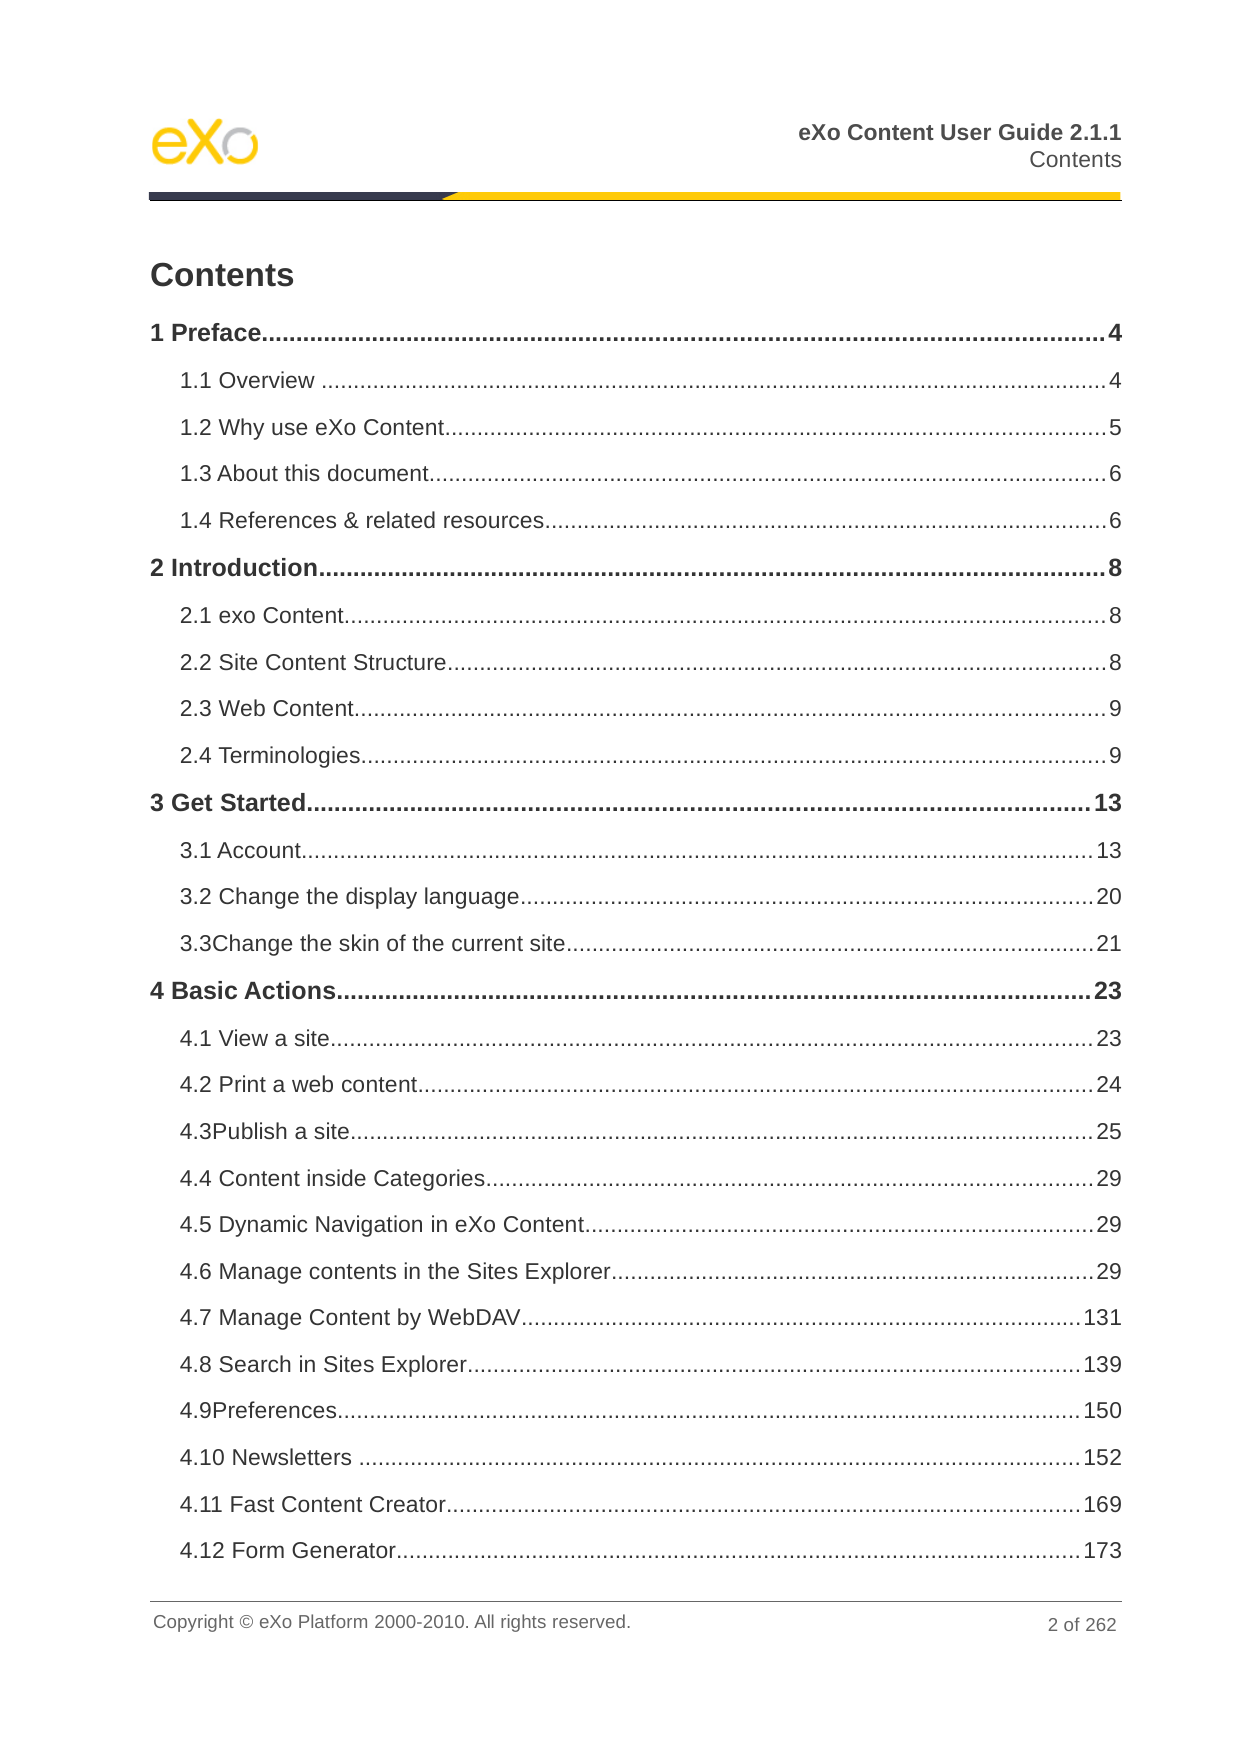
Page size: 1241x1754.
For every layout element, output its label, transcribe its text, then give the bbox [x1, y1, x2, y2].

text 1.1 Overview 4 [179, 366, 1122, 393]
text 4.8 Search in Sites Explorer 139 [179, 1350, 1122, 1377]
text 1.3 About this document 6 [179, 459, 1122, 487]
text 4.10 Newsletters 152 [179, 1443, 1122, 1470]
text 2.3 Web Content 9 [179, 694, 1122, 721]
text 4.3Publish a site 25 [179, 1117, 1122, 1144]
text 3.3Change the skin of the current site 21 [179, 929, 1122, 956]
subtitle Contents [150, 255, 1122, 293]
text 4.5 Dynamic Navigation in eXo Content 29 [179, 1211, 1122, 1238]
text 2.2 Site Content Structure 8 [179, 648, 1122, 675]
text 4 Basic Actions 23 [150, 976, 1122, 1005]
text 3.2 Change the display language 20 [179, 883, 1122, 910]
text 4.1 View a site 23 [179, 1024, 1122, 1051]
text 3.1 Account 13 [179, 836, 1122, 863]
text 4.6 Manage contents in the Sites Explorer 29 [179, 1257, 1122, 1284]
text 2.1 exo Content 8 [179, 601, 1122, 628]
text 4.9Preferences 150 [179, 1397, 1122, 1424]
text 4.2 Print a web content 24 [179, 1071, 1122, 1098]
text 2 Introduction 8 [150, 553, 1122, 582]
text 3 Get Started 13 [150, 787, 1122, 817]
text 4.4 Content inside Categories 29 [179, 1164, 1122, 1191]
text 1.4 References & related resources 6 [179, 506, 1122, 533]
picture [148, 192, 1121, 200]
text 4.11 Fast Content Creator 169 [179, 1490, 1122, 1517]
text 1.2 Why use eXo Content 5 [179, 413, 1122, 440]
text 2.4 Terminologies 9 [179, 741, 1122, 768]
text 4.12 Form Generator 173 [179, 1536, 1122, 1563]
picture [152, 118, 259, 165]
text 1 Preface 4 [150, 318, 1122, 347]
text 4.7 Manage Content by WebDAV 131 [179, 1304, 1122, 1331]
